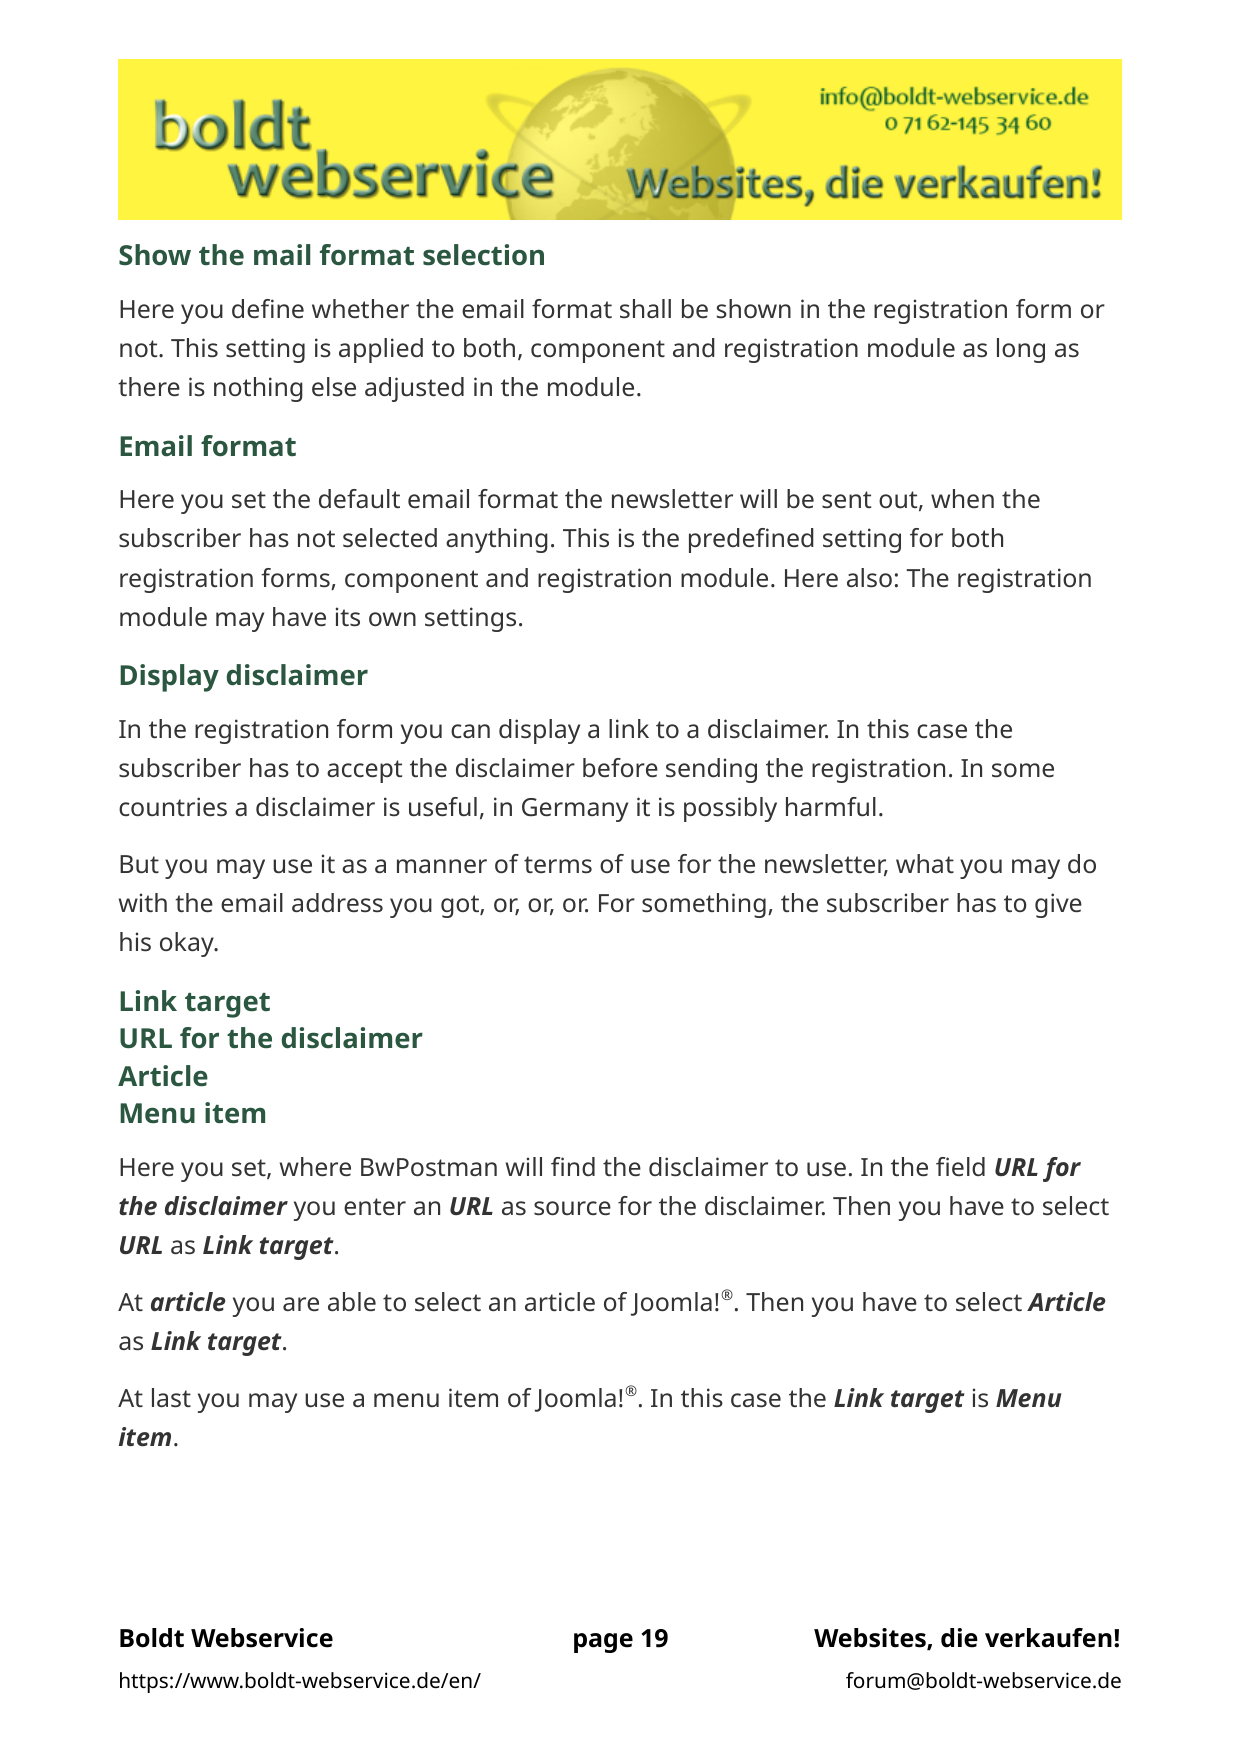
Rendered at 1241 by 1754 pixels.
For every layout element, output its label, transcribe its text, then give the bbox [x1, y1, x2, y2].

subtitle Email format [118, 427, 1122, 464]
text At last you may use a menu item of Joomla!®. In this case the Link target is Menu item. [118, 1381, 1122, 1454]
text At article you are able to select an article of Joomla!®. Then you have to select Article as Link target. [118, 1285, 1122, 1358]
text Here you define whether the email format shall be shown in the registration form or not. This setting is applied to both, component and registration module as long as there is nothing else adjusted in the module. [118, 291, 1122, 404]
text Here you set, where BwPostman will find the disclaimer to use. In the field URL for the disclaimer you enter an URL as source for the disclaimer. Then you have to select URL as Link target. [118, 1149, 1122, 1262]
subtitle Link target URL for the disclaimer Article Menu item [118, 982, 1122, 1132]
subtitle Show the mail format selection [118, 236, 1122, 274]
text But you may use it as a manner of terms of use for the newsletter, what you may do with the email address you got, or, or, or. For something, the subscriber has to give his okay. [118, 847, 1122, 959]
picture [118, 59, 1123, 220]
subtitle Display disclaimer [118, 656, 1122, 694]
text In the registration form you can display a link to a disclaimer. In this case the subscriber has to accept the disclaimer before sending the registration. In some countries a disclaimer is useful, in Germany it is possibly harmful. [118, 711, 1122, 824]
text Here you set the default email format the newsletter will be sent out, when the subscriber has not selected anything. This is the predefined setting for both registration forms, component and registration module. Here also: The registration module may have its own settings. [118, 482, 1122, 633]
